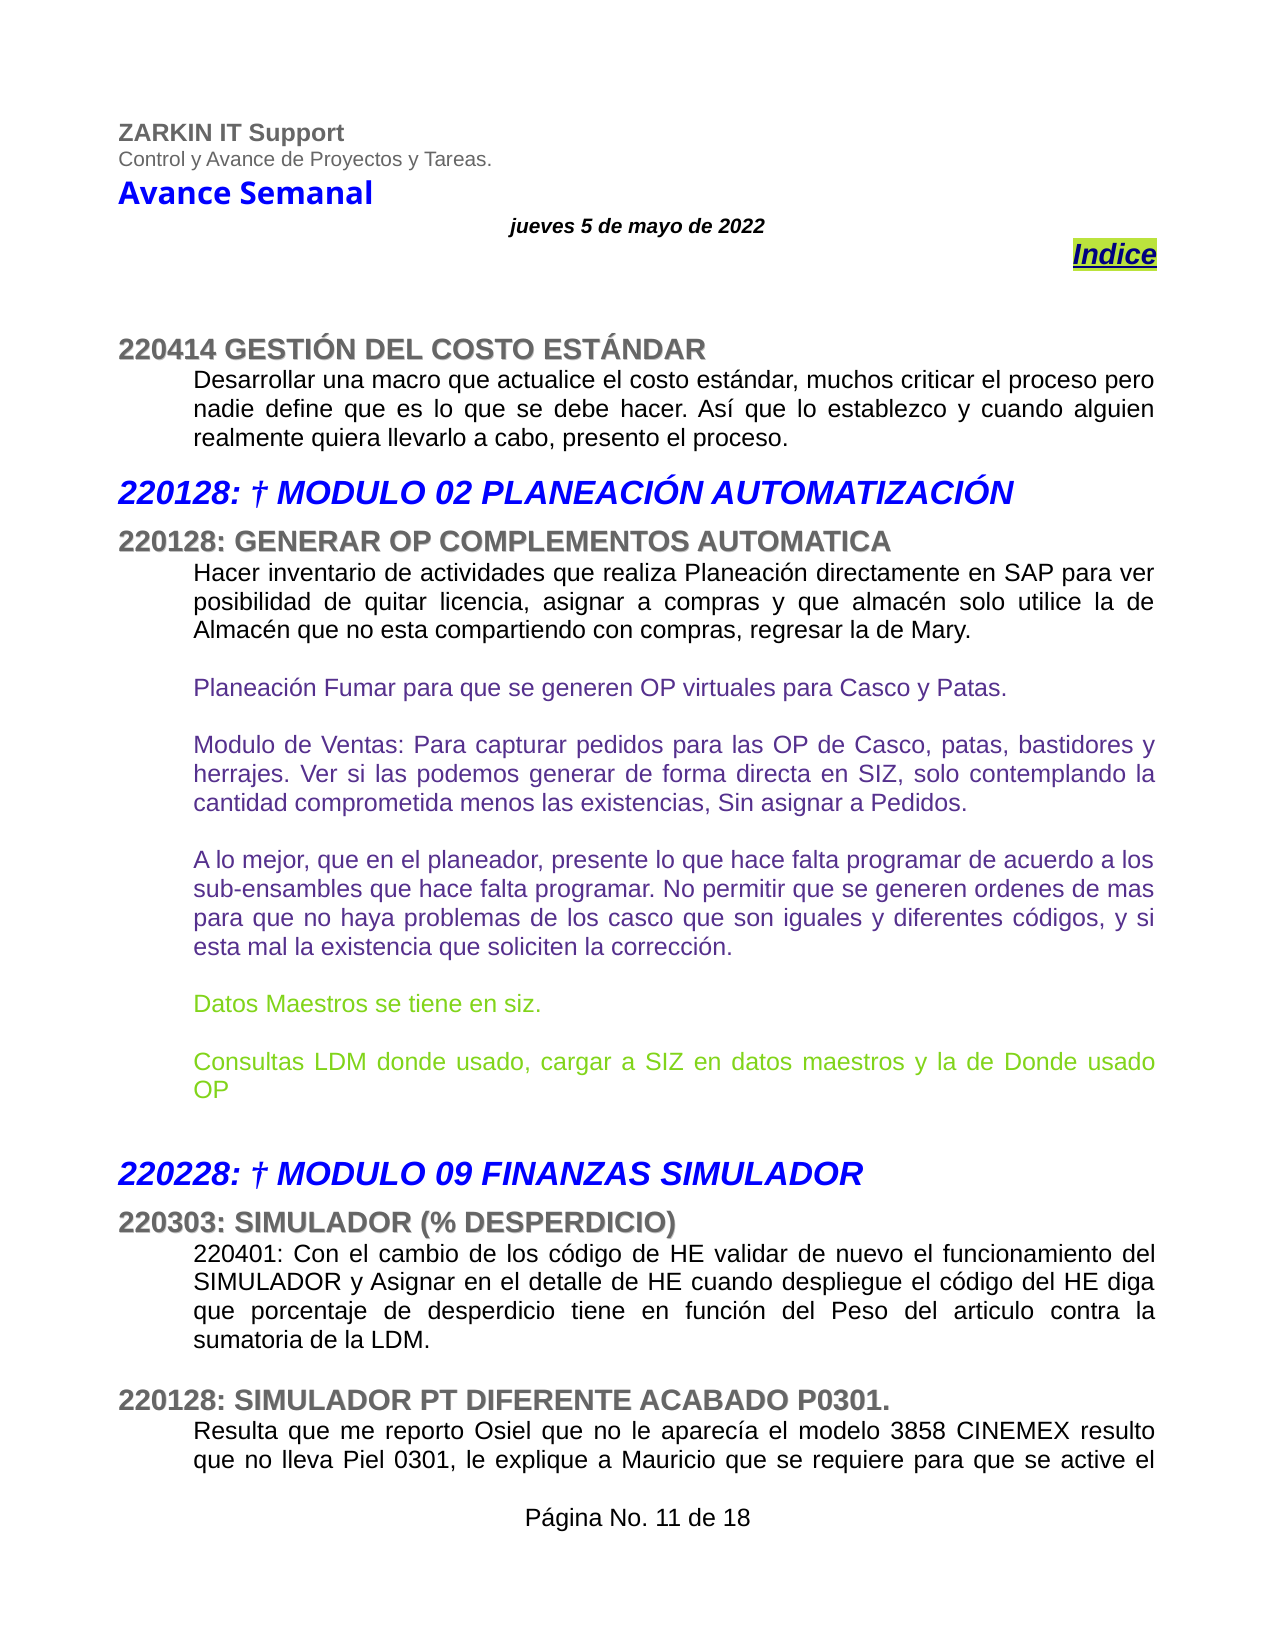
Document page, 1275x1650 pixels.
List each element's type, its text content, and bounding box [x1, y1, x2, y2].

text Desarrollar una macro que actualice el costo estándar, muchos criticar el proceso pero nadie define que es lo que se debe hacer. Así que lo establezco y cuando alguien realmente quiera llevarlo a cabo, presento el proceso. [193, 366, 1157, 452]
subtitle 220128: † MODULO 02 PLANEACIÓN AUTOMATIZACIÓN [118, 473, 1157, 511]
subtitle 220414 GESTIÓN DEL COSTO ESTÁNDAR [118, 332, 1157, 366]
text Datos Maestros se tiene en siz. [193, 989, 1157, 1018]
subtitle 220128: GENERAR OP COMPLEMENTOS AUTOMATICA [118, 524, 1157, 558]
text 220401: Con el cambio de los código de HE validar de nuevo el funcionamiento del SIMULADOR y Asignar en el detalle de HE cuando despliegue el código del HE diga que porcentaje de desperdicio tiene en función del Peso del articulo contra la sumatoria de la LDM. [193, 1239, 1157, 1354]
subtitle 220228: † MODULO 09 FINANZAS SIMULADOR [118, 1153, 1157, 1192]
subtitle 220128: SIMULADOR PT DIFERENTE ACABADO P0301. [118, 1382, 1157, 1416]
text Hacer inventario de actividades que realiza Planeación directamente en SAP para ver posibilidad de quitar licencia, asignar a compras y que almacén solo utilice la de Almacén que no esta compartiendo con compras, regresar la de Mary. [193, 558, 1157, 644]
text Planeación Fumar para que se generen OP virtuales para Casco y Patas. [193, 673, 1157, 701]
text Consultas LDM donde usado, cargar a SIZ en datos maestros y la de Donde usado OP [193, 1046, 1157, 1104]
subtitle 220303: SIMULADOR (% DESPERDICIO) [118, 1205, 1157, 1239]
text Modulo de Ventas: Para capturar pedidos para las OP de Casco, patas, bastidores y herrajes. Ver si las podemos generar de forma directa en SIZ, solo contemplando la cantidad comprometida menos las existencias, Sin asignar a Pedidos. [193, 730, 1157, 816]
text Resulta que me reporto Osiel que no le aparecía el modelo 3858 CINEMEX resulto que no lleva Piel 0301, le explique a Mauricio que se requiere para que se active el [193, 1416, 1157, 1474]
text A lo mejor, que en el planeador, presente lo que hace falta programar de acuerdo a los sub-ensambles que hace falta programar. No permitir que se generen ordenes de mas para que no haya problemas de los casco que son iguales y diferentes códigos, y si esta mal la existencia que soliciten la corrección. [193, 845, 1157, 960]
